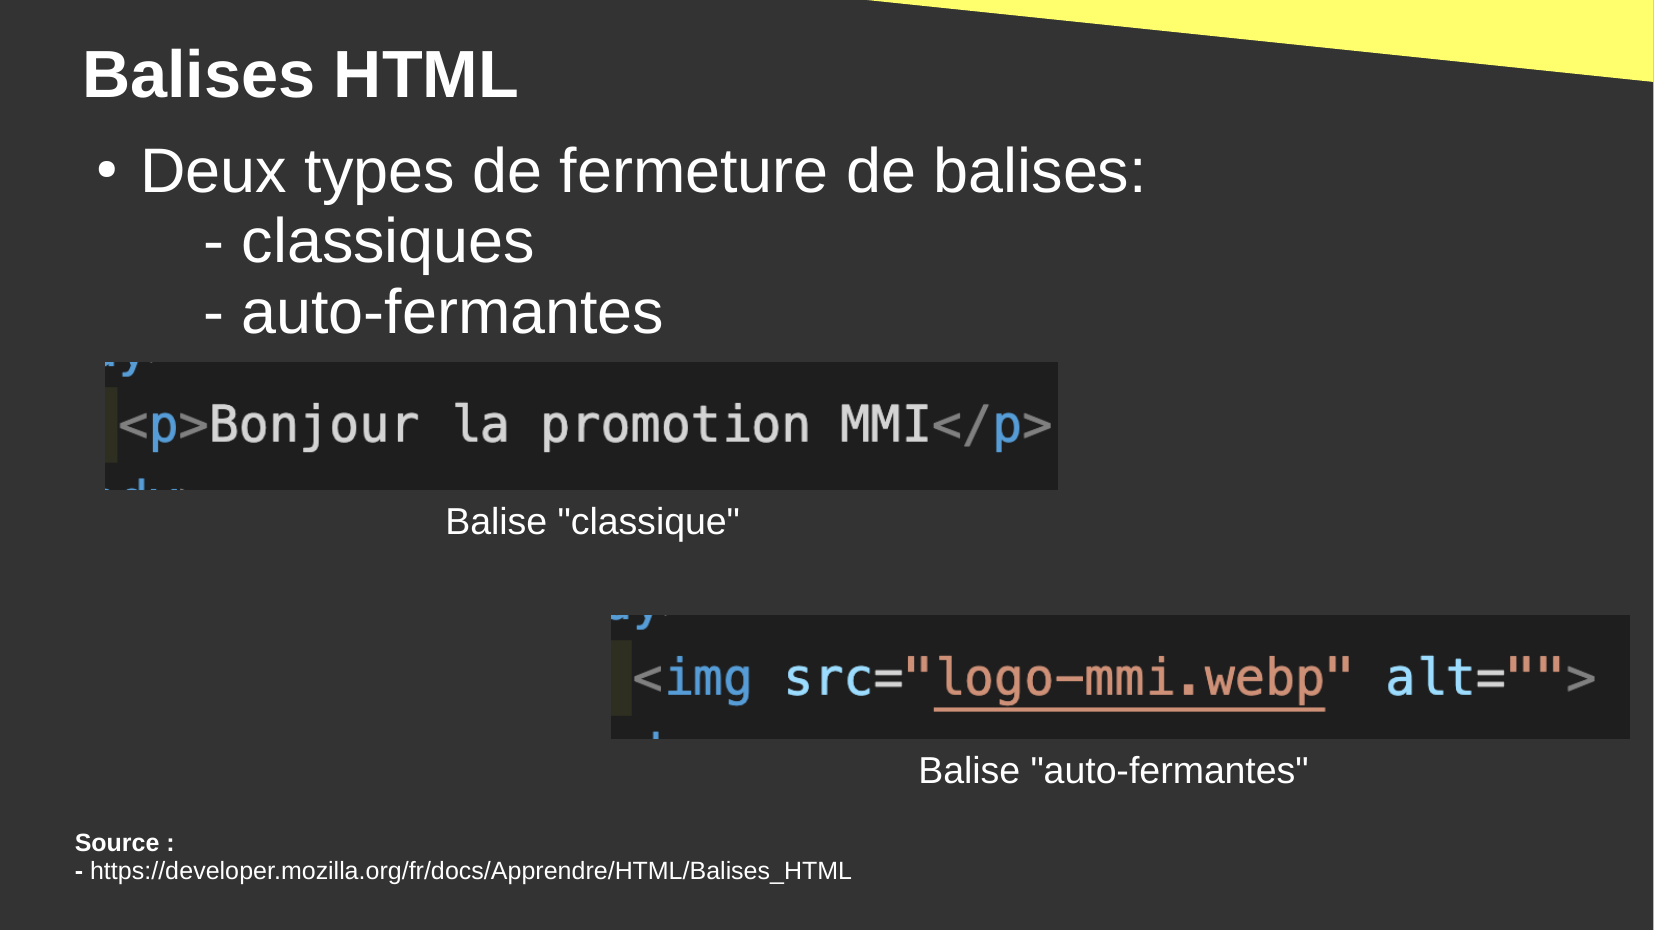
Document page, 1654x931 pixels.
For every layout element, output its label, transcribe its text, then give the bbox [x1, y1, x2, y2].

picture [105, 362, 1058, 490]
text_box Balise "auto-fermantes" [878, 741, 1349, 799]
text_box Balise "classique" [398, 493, 787, 573]
list Deux types de fermeture de balises: - classiques - auto-fermantes [80, 135, 1569, 349]
text_box [866, 0, 1654, 82]
text_box Source : - https://developer.mozilla.org/fr/docs/Apprendre/HTML/Balises_HTML [59, 821, 1546, 906]
picture [611, 615, 1630, 739]
title Balises HTML [82, 37, 1571, 114]
